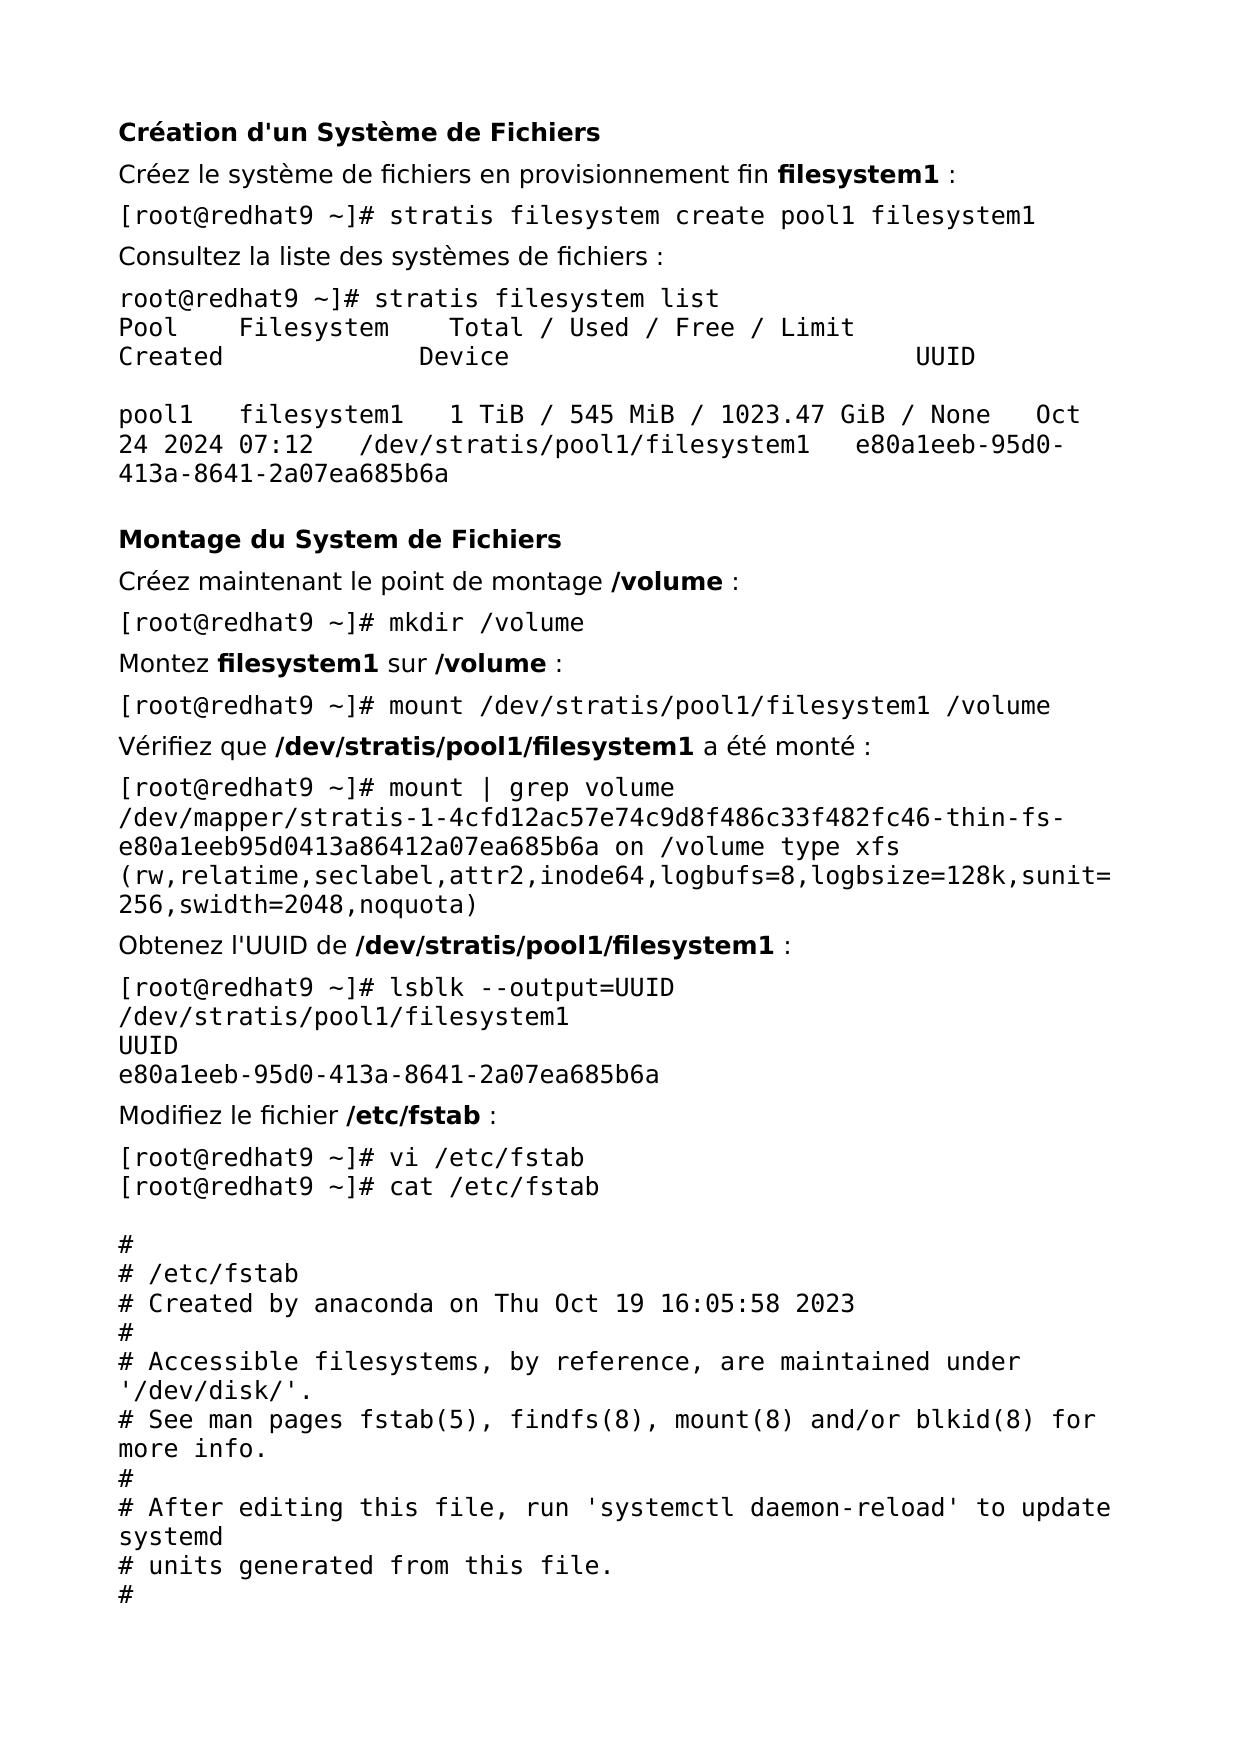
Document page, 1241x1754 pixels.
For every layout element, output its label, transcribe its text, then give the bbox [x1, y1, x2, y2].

text Modifiez le fichier /etc/fstab : [118, 1101, 1122, 1130]
subtitle Montage du System de Fichiers [118, 525, 1122, 554]
text Créez le système de fichiers en provisionnement fin filesystem1 : [118, 160, 1122, 189]
subtitle Création d'un Système de Fichiers [118, 118, 1122, 147]
text [root@redhat9 ~]# vi /etc/fstab [root@redhat9 ~]# cat /etc/fstab # # /etc/fstab # Created by anaconda on Thu Oct 19 16:05:58 2023 # # Accessible filesystems, by reference, are maintained under '/dev/disk/'. # See man pages fstab(5), findfs(8), mount(8) and/or blkid(8) for more info. # # After editing this file, run 'systemctl daemon-reload' to update systemd # units generated from this file. # [118, 1143, 1122, 1609]
text [root@redhat9 ~]# mount /dev/stratis/pool1/filesystem1 /volume [118, 691, 1122, 720]
text [root@redhat9 ~]# lsblk --output=UUID /dev/stratis/pool1/filesystem1 UUID e80a1eeb-95d0-413a-8641-2a07ea685b6a [118, 973, 1122, 1089]
text root@redhat9 ~]# stratis filesystem list Pool Filesystem Total / Used / Free / Limit Created Device UUID pool1 filesystem1 1 TiB / 545 MiB / 1023.47 GiB / None Oct 24 2024 07:12 /dev/stratis/pool1/filesystem1 e80a1eeb-95d0-413a-8641-2a07ea685b6a [118, 284, 1122, 488]
text Consultez la liste des systèmes de fichiers : [118, 242, 1122, 272]
text [root@redhat9 ~]# mkdir /volume [118, 608, 1122, 637]
text [root@redhat9 ~]# stratis filesystem create pool1 filesystem1 [118, 201, 1122, 231]
text [root@redhat9 ~]# mount | grep volume /dev/mapper/stratis-1-4cfd12ac57e74c9d8f486c33f482fc46-thin-fs-e80a1eeb95d0413a86412a07ea685b6a on /volume type xfs (rw,relatime,seclabel,attr2,inode64,logbufs=8,logbsize=128k,sunit=256,swidth=2048,noquota) [118, 773, 1122, 919]
text Obtenez l'UUID de /dev/stratis/pool1/filesystem1 : [118, 931, 1122, 960]
text Montez filesystem1 sur /volume : [118, 649, 1122, 678]
text Vérifiez que /dev/stratis/pool1/filesystem1 a été monté : [118, 732, 1122, 761]
text Créez maintenant le point de montage /volume : [118, 567, 1122, 596]
